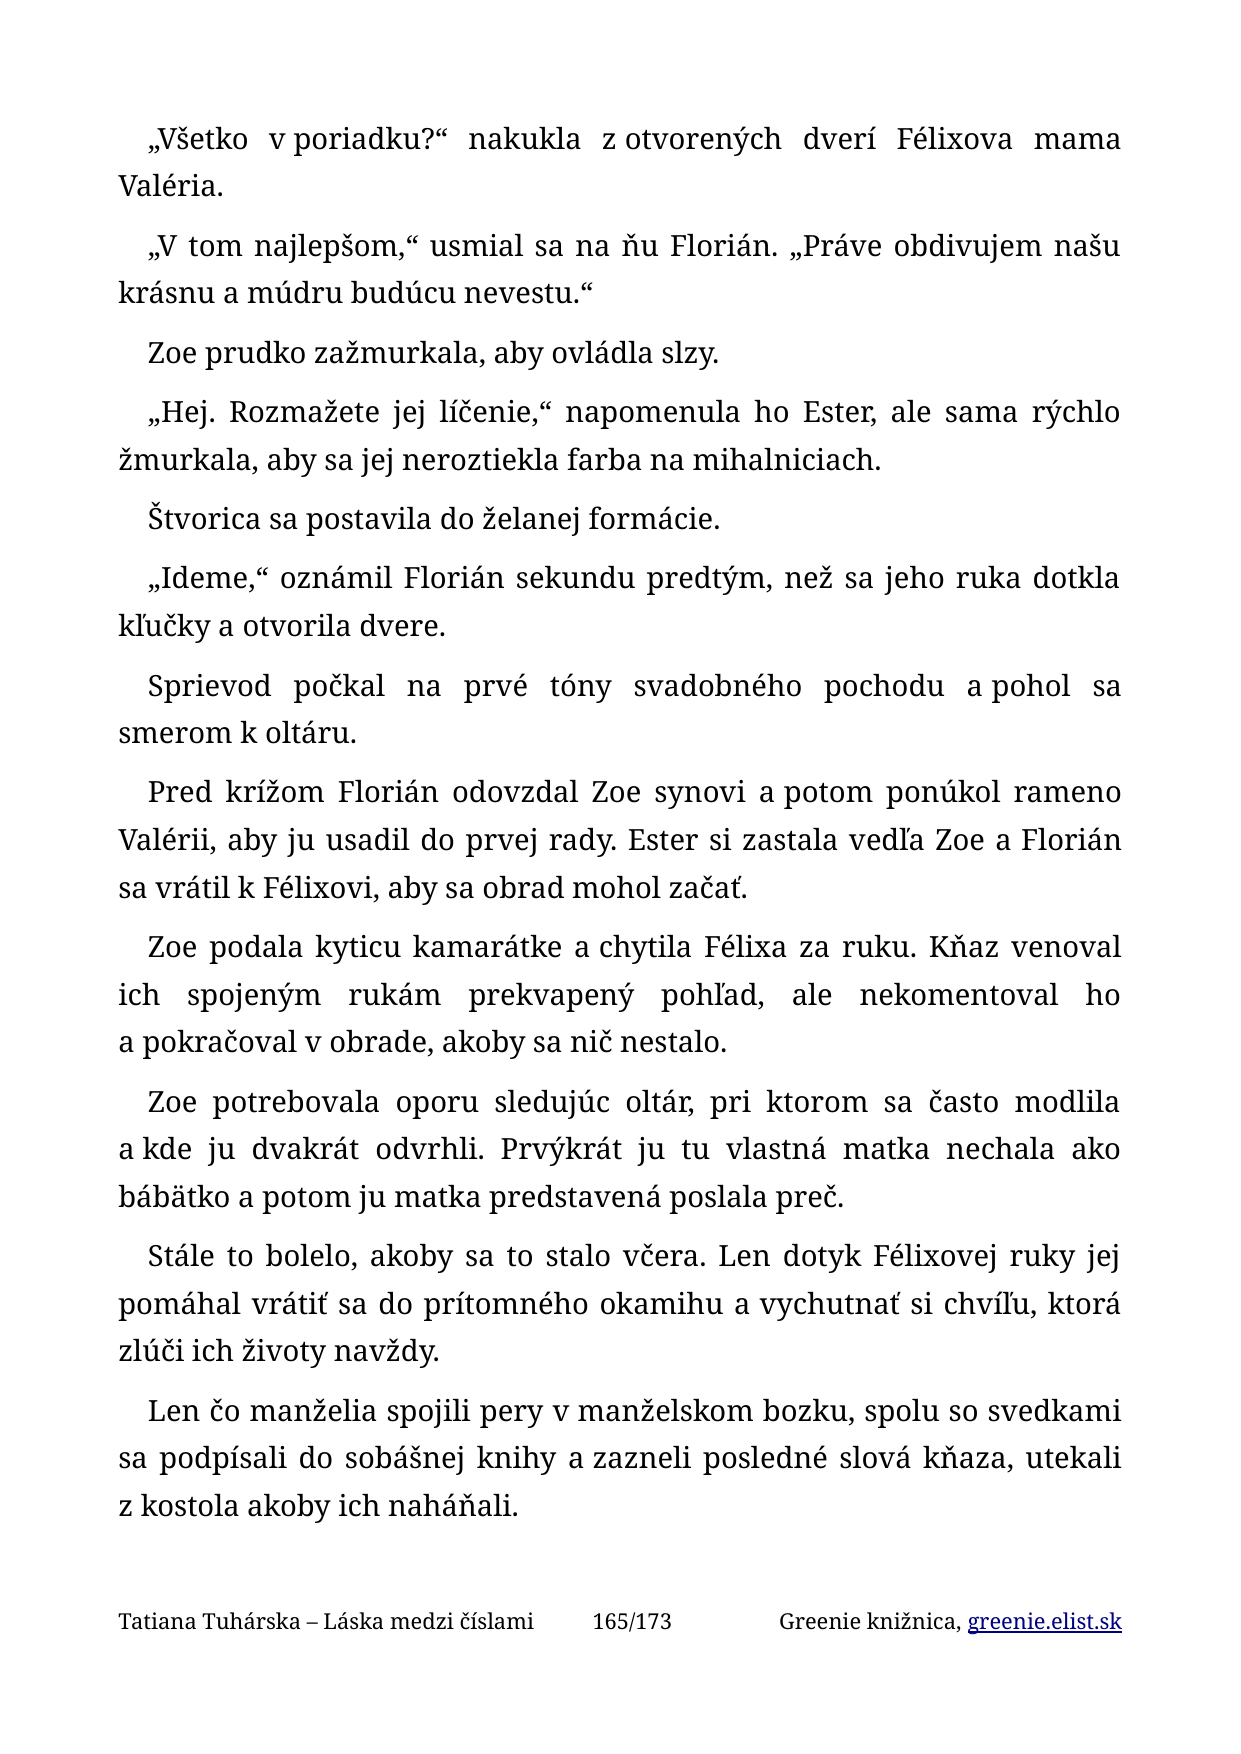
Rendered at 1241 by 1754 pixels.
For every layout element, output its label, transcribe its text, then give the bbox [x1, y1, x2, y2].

text Zoe podala kyticu kamarátke a chytila Félixa za ruku. Kňaz venoval ich spojeným rukám prekvapený pohľad, ale nekomentoval ho a pokračoval v obrade, akoby sa nič nestalo. [118, 926, 1122, 1061]
text Len čo manželia spojili pery v manželskom bozku, spolu so svedkami sa podpísali do sobášnej knihy a zazneli posledné slová kňaza, utekali z kostola akoby ich naháňali. [118, 1390, 1122, 1525]
text „Ideme,“ oznámil Florián sekundu predtým, než sa jeho ruka dotkla kľučky a otvorila dvere. [118, 558, 1122, 645]
text „Hej. Rozmažete jej líčenie,“ napomenula ho Ester, ale sama rýchlo žmurkala, aby sa jej neroztiekla farba na mihalniciach. [118, 391, 1122, 479]
text Stále to bolelo, akoby sa to stalo včera. Len dotyk Félixovej ruky jej pomáhal vrátiť sa do prítomného okamihu a vychutnať si chvíľu, ktorá zlúči ich životy navždy. [118, 1236, 1122, 1370]
text Sprievod počkal na prvé tóny svadobného pochodu a pohol sa smerom k oltáru. [118, 665, 1122, 752]
text Zoe prudko zažmurkala, aby ovládla slzy. [118, 332, 1122, 372]
text „Všetko v poriadku?“ nakukla z otvorených dverí Félixova mama Valéria. [118, 118, 1122, 205]
text Zoe potrebovala oporu sledujúc oltár, pri ktorom sa často modlila a kde ju dvakrát odvrhli. Prvýkrát ju tu vlastná matka nechala ako bábätko a potom ju matka predstavená poslala preč. [118, 1081, 1122, 1216]
text Pred krížom Florián odovzdal Zoe synovi a potom ponúkol rameno Valérii, aby ju usadil do prvej rady. Ester si zastala vedľa Zoe a Florián sa vrátil k Félixovi, aby sa obrad mohol začať. [118, 772, 1122, 907]
text „V tom najlepšom,“ usmial sa na ňu Florián. „Práve obdivujem našu krásnu a múdru budúcu nevestu.“ [118, 225, 1122, 312]
text Štvorica sa postavila do želanej formácie. [118, 498, 1122, 538]
